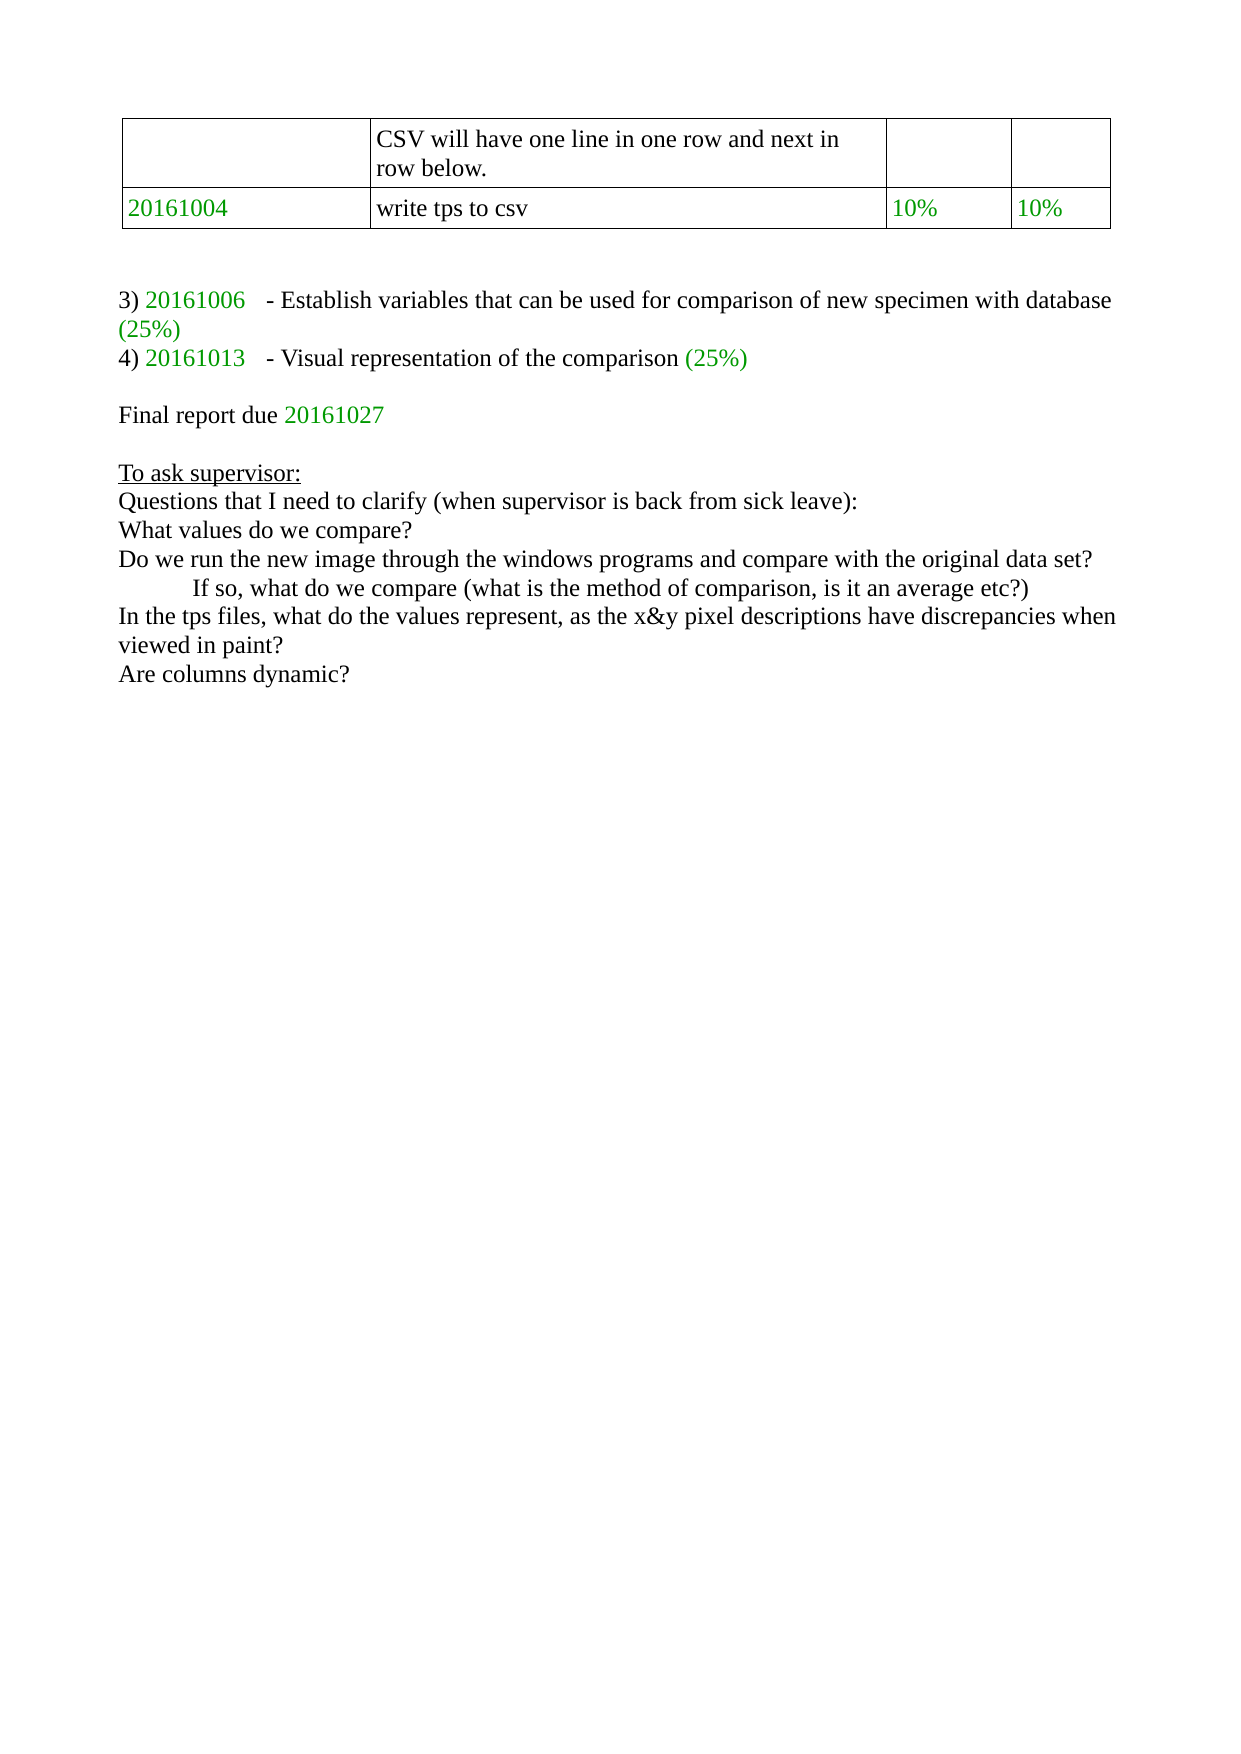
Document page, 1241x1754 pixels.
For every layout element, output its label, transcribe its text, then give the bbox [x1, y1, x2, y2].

text 4) 20161013 - Visual representation of the comparison (25%) [118, 343, 1122, 371]
text If so, what do we compare (what is the method of comparison, is it an average etc?) [118, 573, 1122, 601]
table_cell write tps to csv [371, 188, 886, 227]
text Do we run the new image through the windows programs and compare with the original data set? [118, 544, 1122, 573]
text Questions that I need to clarify (when supervisor is back from sick leave): [118, 486, 1122, 515]
table_cell 20161004 [123, 188, 370, 227]
table_cell 10% [887, 188, 1011, 227]
text 3) 20161006 - Establish variables that can be used for comparison of new specimen with database (25%) [118, 285, 1122, 343]
table_cell 10% [1012, 188, 1110, 227]
table_cell CSV will have one line in one row and next in row below. [371, 119, 886, 187]
text To ask supervisor: [118, 458, 1122, 486]
text In the tps files, what do the values represent, as the x&y pixel descriptions have discrepancies when viewed in paint? [118, 601, 1122, 659]
table_cell [123, 119, 370, 187]
table_cell [1012, 119, 1110, 187]
text Final report due 20161027 [118, 400, 1122, 429]
table_cell [887, 119, 1011, 187]
text What values do we compare? [118, 515, 1122, 544]
text Are columns dynamic? [118, 659, 1122, 688]
